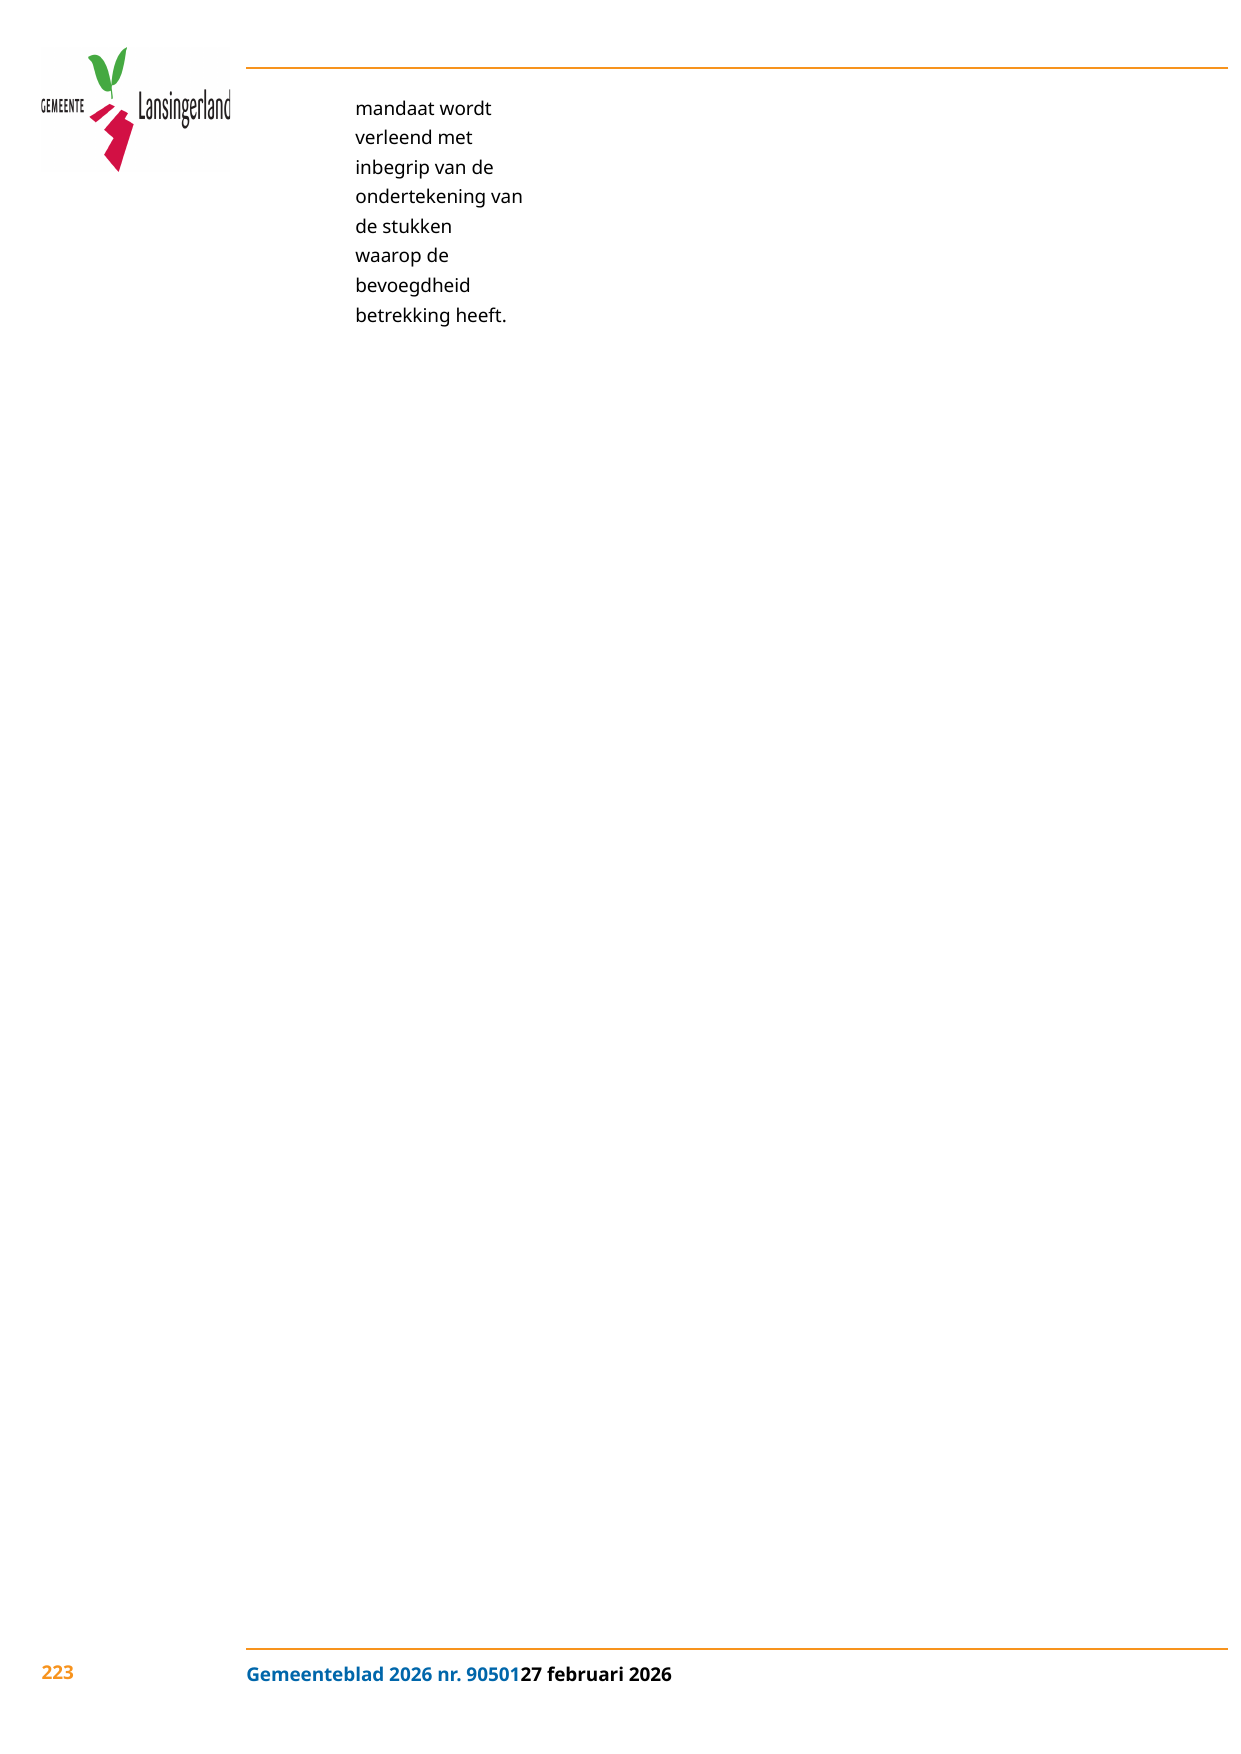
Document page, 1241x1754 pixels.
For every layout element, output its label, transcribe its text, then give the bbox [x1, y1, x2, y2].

table_cell [248, 95, 355, 328]
table_cell mandaat wordt verleend met inbegrip van de ondertekening van de stukken waarop de bevoegdheid betrekking heeft. [355, 95, 523, 328]
table_cell [639, 95, 830, 328]
table_cell [937, 95, 1044, 328]
table_cell [523, 95, 639, 328]
picture [41, 47, 231, 172]
table_cell [830, 95, 937, 328]
table_cell [1045, 95, 1152, 328]
